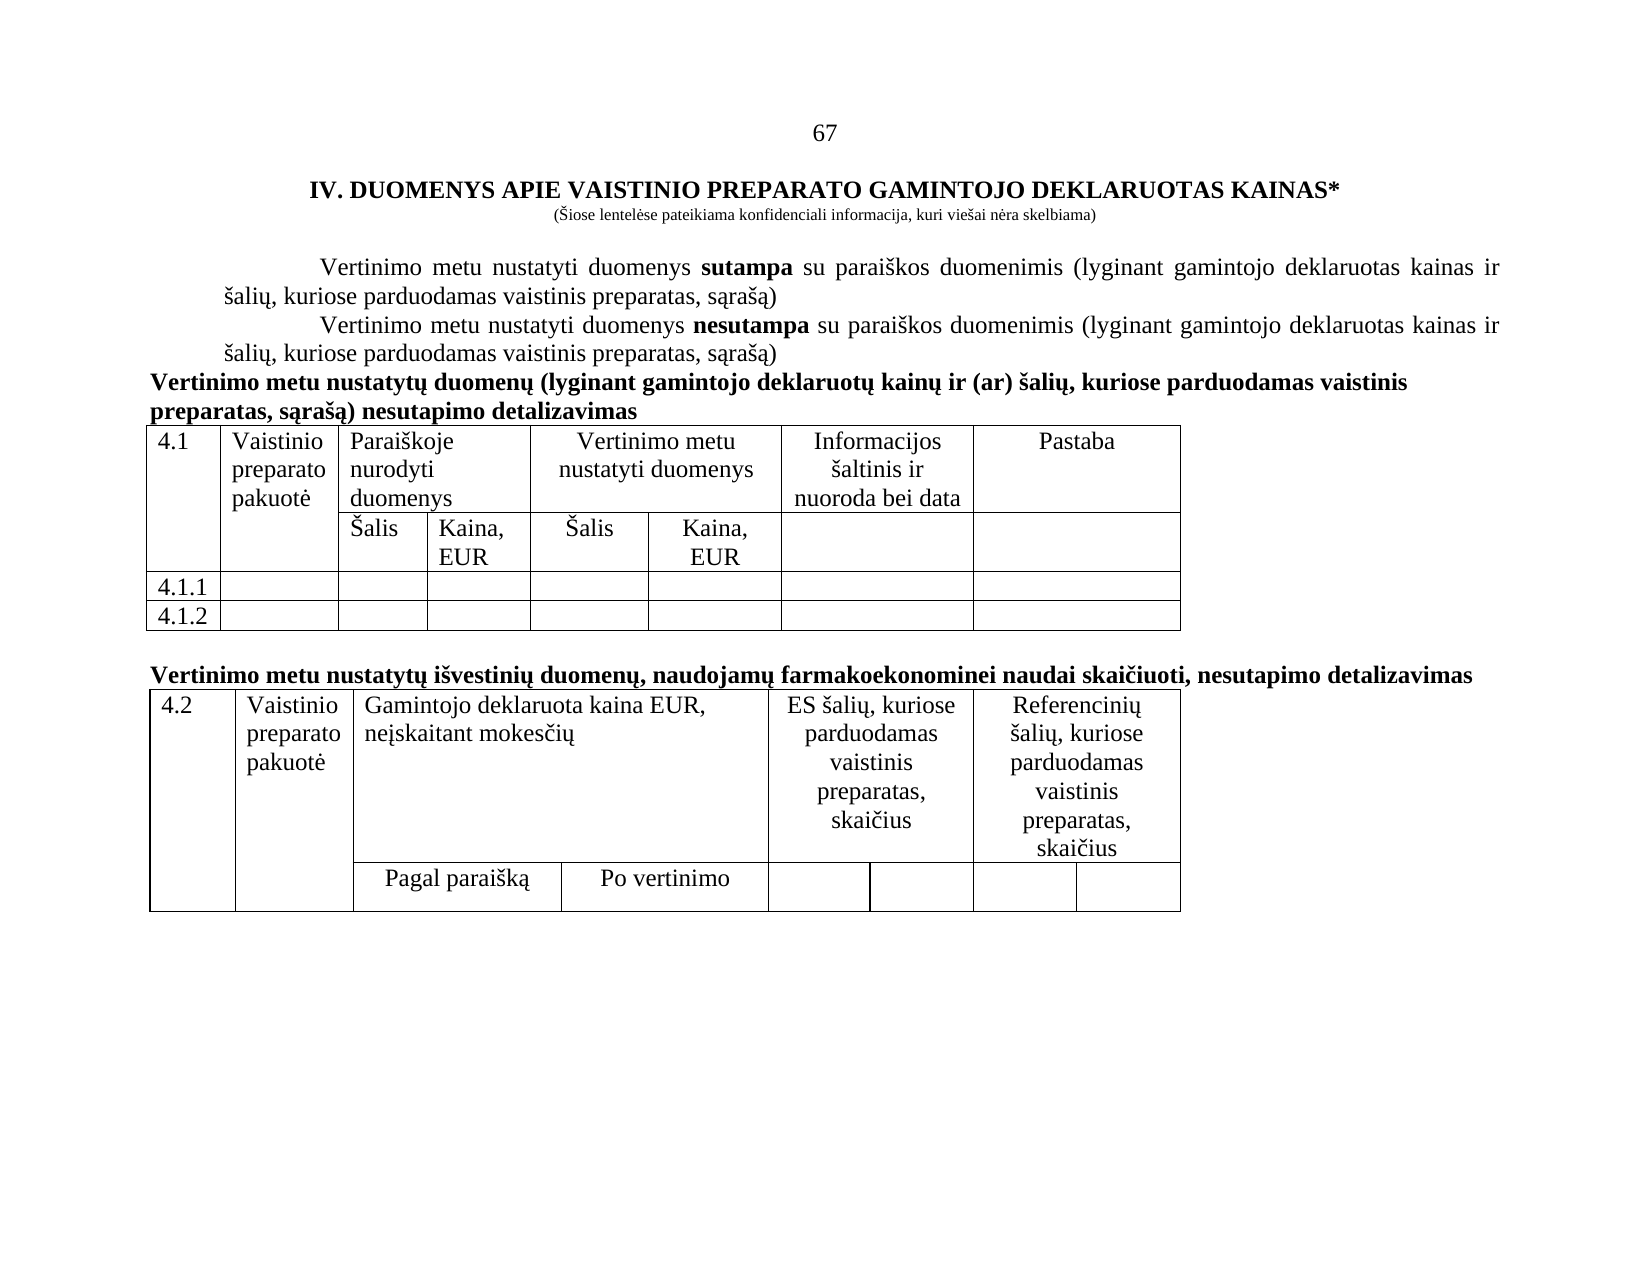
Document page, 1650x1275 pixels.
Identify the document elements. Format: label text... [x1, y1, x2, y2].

text Vertinimo metu nustatyti duomenys sutampa su paraiškos duomenimis (lyginant gamintojo deklaruotas kainas ir šalių, kuriose parduodamas vaistinis preparatas, sąrašą) [224, 252, 1500, 310]
table_header ES šalių, kuriose parduodamas vaistinis preparatas, skaičius [769, 690, 973, 862]
table_cell [531, 572, 648, 600]
table_cell [974, 863, 1076, 911]
table_cell Kaina, EUR [428, 513, 530, 571]
table_cell [974, 572, 1180, 600]
text Vertinimo metu nustatytų išvestinių duomenų, naudojamų farmakoekonominei naudai skaičiuoti, nesutapimo detalizavimas [150, 660, 1500, 689]
text (Šiose lentelėse pateikiama konfidenciali informacija, kuri viešai nėra skelbiama) [150, 204, 1500, 223]
table_cell [428, 572, 530, 600]
table_cell [974, 513, 1180, 571]
text Vertinimo metu nustatytų duomenų (lyginant gamintojo deklaruotų kainų ir (ar) šalių, kuriose parduodamas vaistinis preparatas, sąrašą) nesutapimo detalizavimas [150, 367, 1500, 425]
table_header 4.1 [147, 426, 220, 571]
table_header Gamintojo deklaruota kaina EUR, neįskaitant mokesčių [354, 690, 768, 862]
table_header Vertinimo metu nustatyti duomenys [531, 426, 781, 512]
table_cell [339, 601, 427, 630]
table_cell [339, 572, 427, 600]
table_cell [649, 572, 781, 600]
table_cell [221, 572, 338, 600]
table_header Referencinių šalių, kuriose parduodamas vaistinis preparatas, skaičius [974, 690, 1180, 862]
table_cell Pagal paraišką [354, 863, 561, 911]
table_header Paraiškoje nurodyti duomenys [339, 426, 530, 512]
table_cell [871, 863, 973, 911]
table_header Informacijos šaltinis ir nuoroda bei data [782, 426, 973, 512]
table_cell Šalis [339, 513, 427, 571]
table_cell [782, 572, 973, 600]
table_header Pastaba [974, 426, 1180, 512]
table_cell [531, 601, 648, 630]
table_cell Kaina, EUR [649, 513, 781, 571]
table_cell Šalis [531, 513, 648, 571]
table_header 4.2 [151, 690, 235, 911]
table_cell [974, 601, 1180, 630]
table_header Vaistinio preparato pakuotė [221, 426, 338, 571]
table_cell [782, 513, 973, 571]
table_cell 4.1.1 [147, 572, 220, 600]
table_cell [782, 601, 973, 630]
table_cell [221, 601, 338, 630]
table_cell 4.1.2 [147, 601, 220, 630]
text Vertinimo metu nustatyti duomenys nesutampa su paraiškos duomenimis (lyginant gamintojo deklaruotas kainas ir šalių, kuriose parduodamas vaistinis preparatas, sąrašą) [224, 310, 1500, 367]
text IV. DUOMENYS APIE VAISTINIO PREPARATO GAMINTOJO DEKLARUOTAS KAINAS* [150, 176, 1500, 204]
table_cell [428, 601, 530, 630]
table_cell Po vertinimo [562, 863, 768, 911]
table_cell [769, 863, 869, 911]
table_cell [1077, 863, 1180, 911]
table_header Vaistinio preparato pakuotė [236, 690, 353, 911]
table_cell [649, 601, 781, 630]
